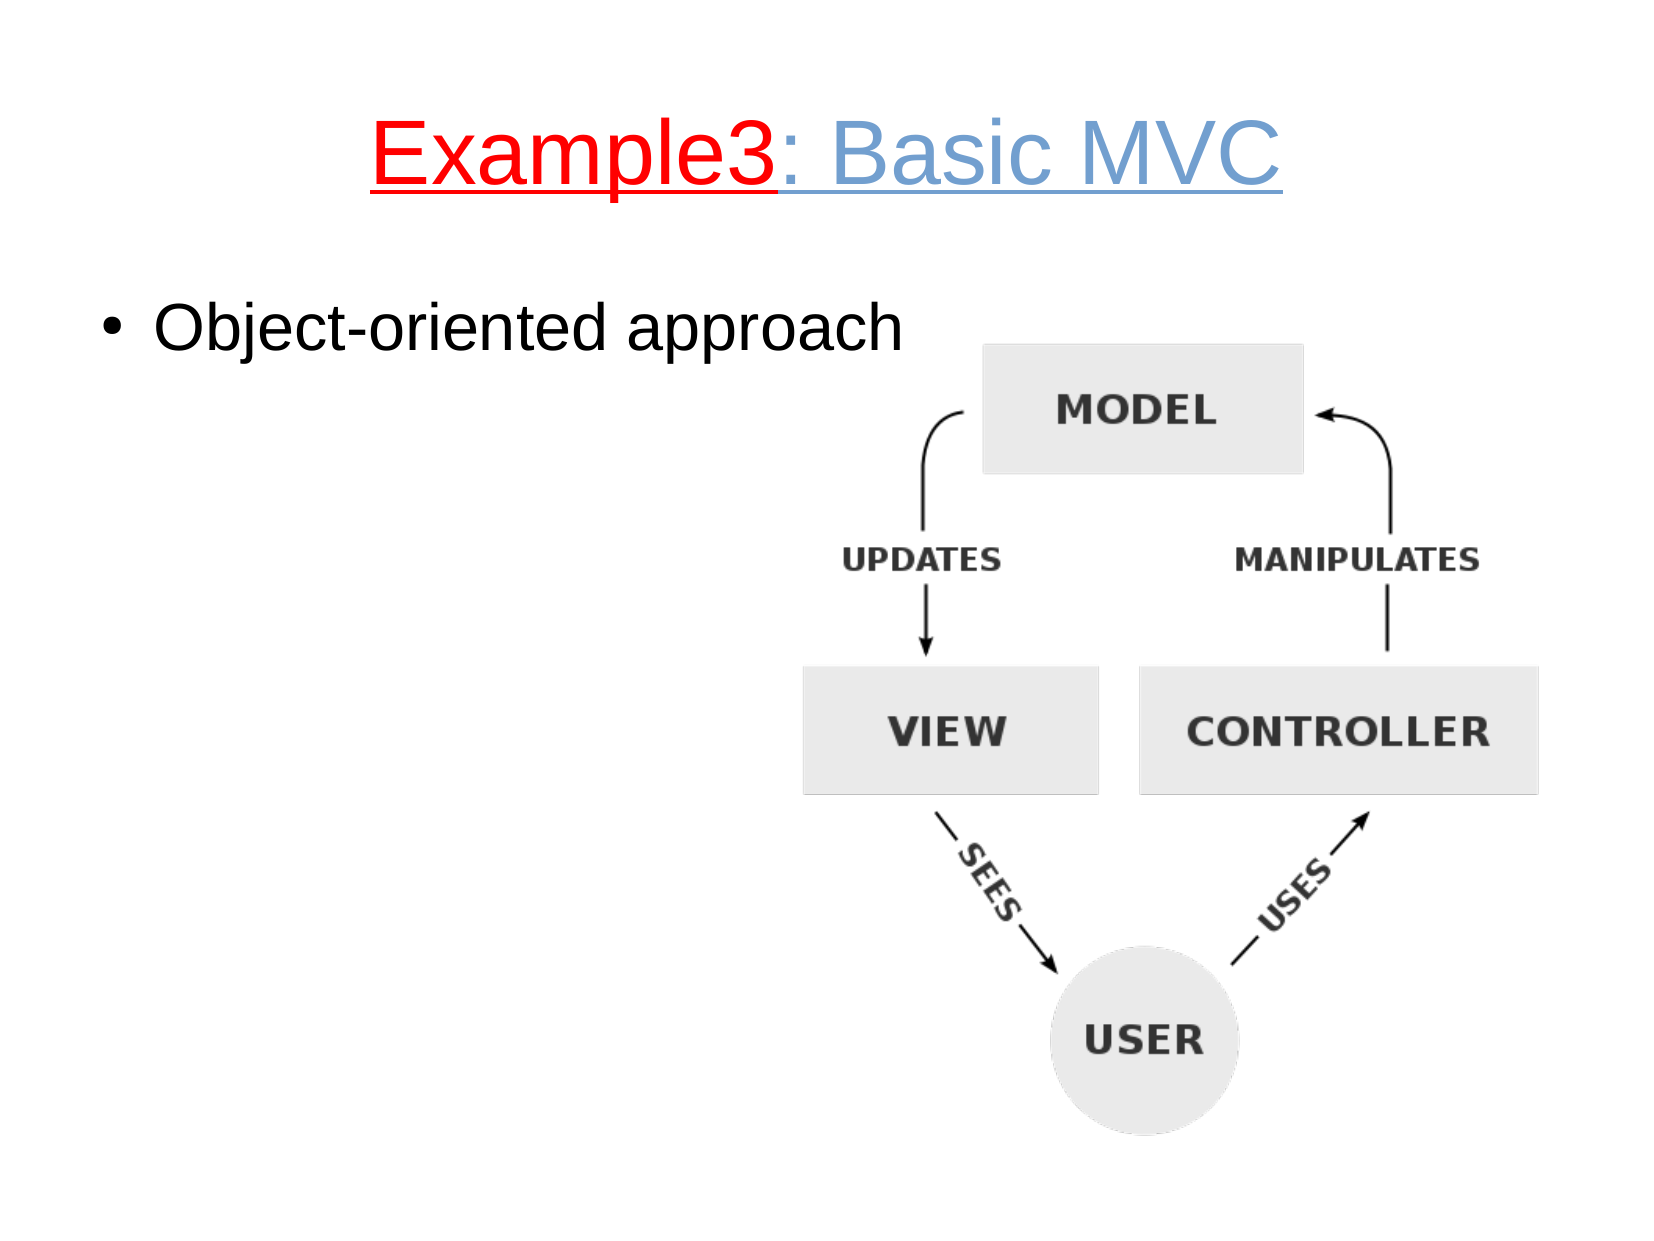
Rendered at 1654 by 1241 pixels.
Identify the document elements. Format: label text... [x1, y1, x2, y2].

title Example3: Basic MVC [82, 49, 1571, 257]
list Object-oriented approach [82, 290, 1571, 1010]
picture [780, 310, 1562, 1171]
